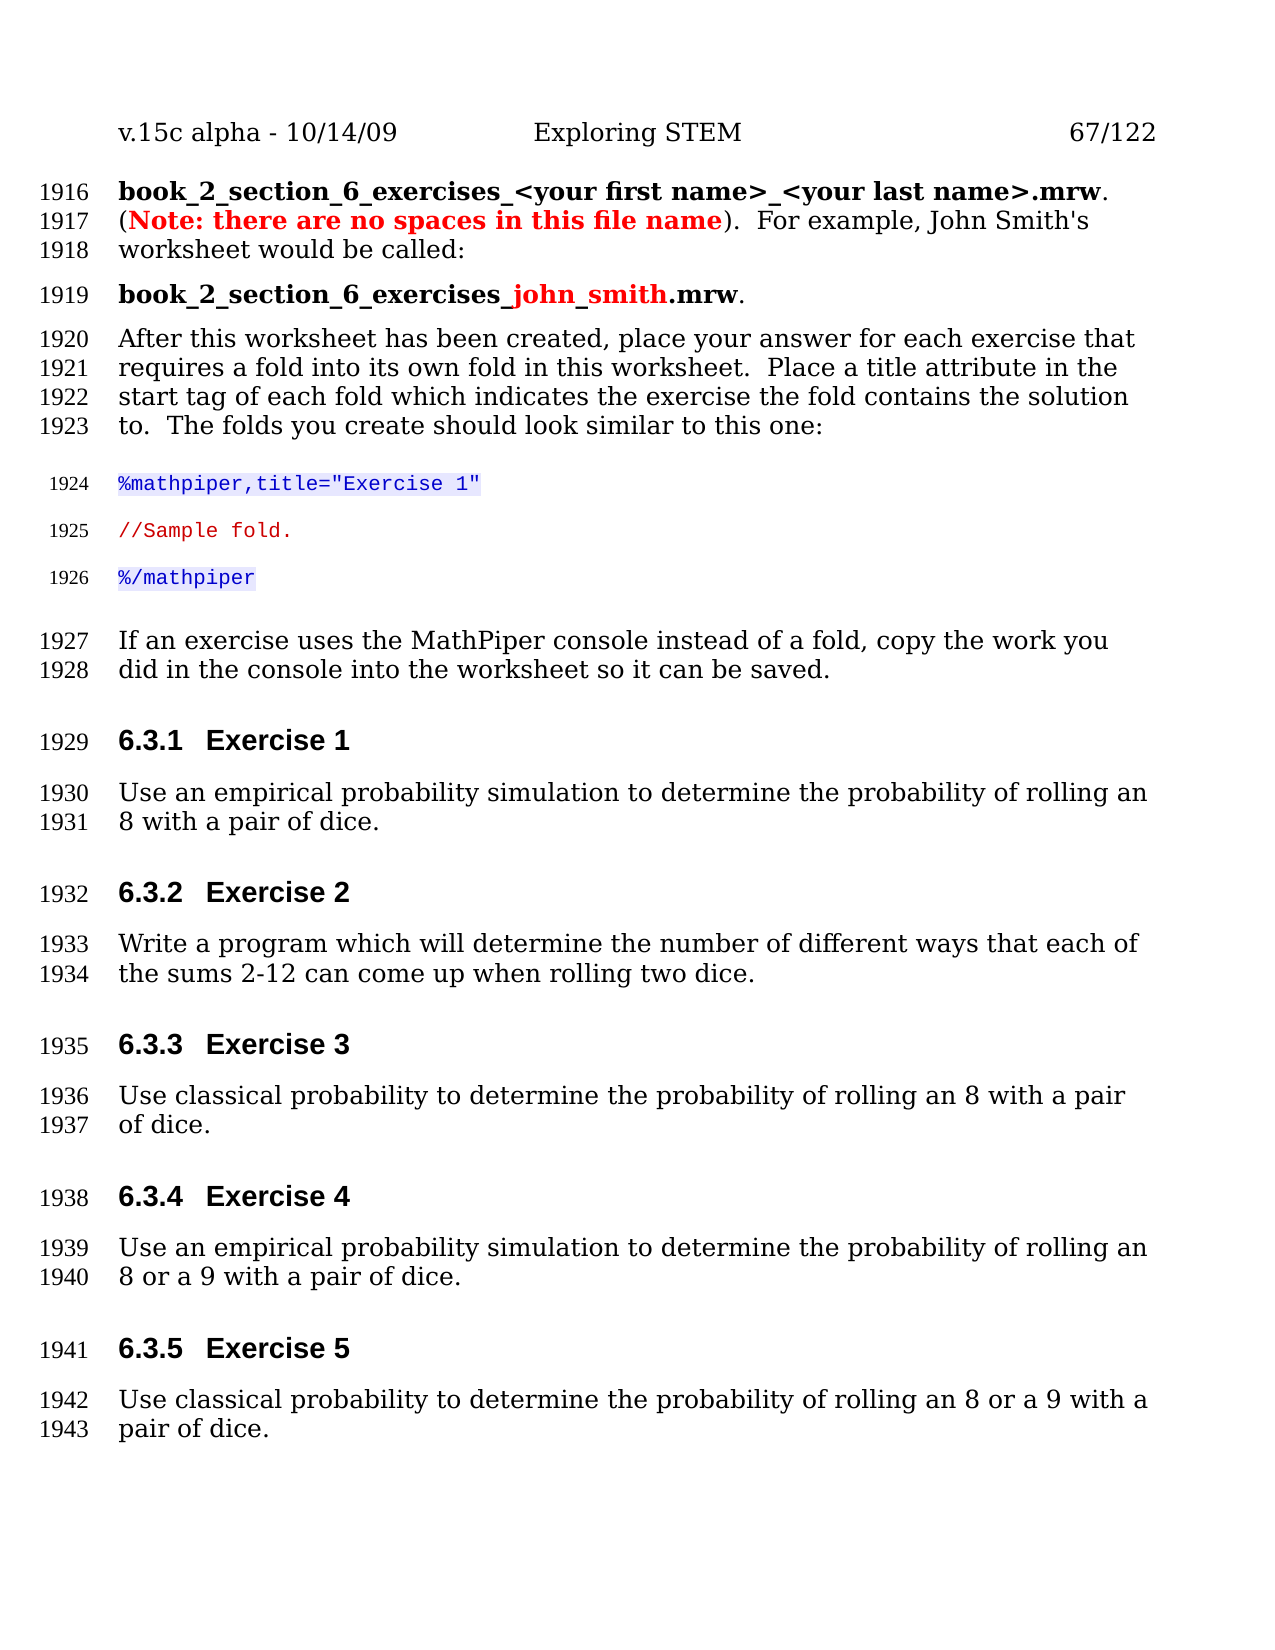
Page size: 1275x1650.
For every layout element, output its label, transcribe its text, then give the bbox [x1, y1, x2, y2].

text Write a program which will determine the number of different ways that each of the sums 2-12 can come up when rolling two dice. [118, 929, 1157, 988]
subtitle Exercise 3 [118, 1027, 1157, 1061]
subtitle Exercise 4 [118, 1179, 1157, 1212]
text Use classical probability to determine the probability of rolling an 8 with a pair of dice. [118, 1081, 1157, 1140]
text If an exercise uses the MathPiper console instead of a fold, copy the work you did in the console into the worksheet so it can be saved. [118, 626, 1157, 684]
text Use an empirical probability simulation to determine the probability of rolling an 8 or a 9 with a pair of dice. [118, 1233, 1157, 1292]
text book_2_section_6_exercises_john_smith.mrw. [118, 280, 1157, 309]
text After this worksheet has been created, place your answer for each exercise that requires a fold into its own fold in this worksheet. Place a title attribute in the start tag of each fold which indicates the exercise the fold contains the solution to. The folds you create should look similar to this one: [118, 324, 1157, 441]
text Use an empirical probability simulation to determine the probability of rolling an 8 with a pair of dice. [118, 778, 1157, 836]
text book_2_section_6_exercises_<your first name>_<your last name>.mrw. (Note: there are no spaces in this file name). For example, John Smith's worksheet would be called: [118, 177, 1157, 265]
text Use classical probability to determine the probability of rolling an 8 or a 9 with a pair of dice. [118, 1385, 1157, 1443]
subtitle Exercise 2 [118, 875, 1157, 909]
text %mathpiper,title="Exercise 1" [118, 473, 1157, 496]
subtitle Exercise 1 [118, 723, 1157, 757]
text %/mathpiper [118, 567, 1157, 591]
subtitle Exercise 5 [118, 1331, 1157, 1364]
text //Sample fold. [118, 520, 1157, 544]
